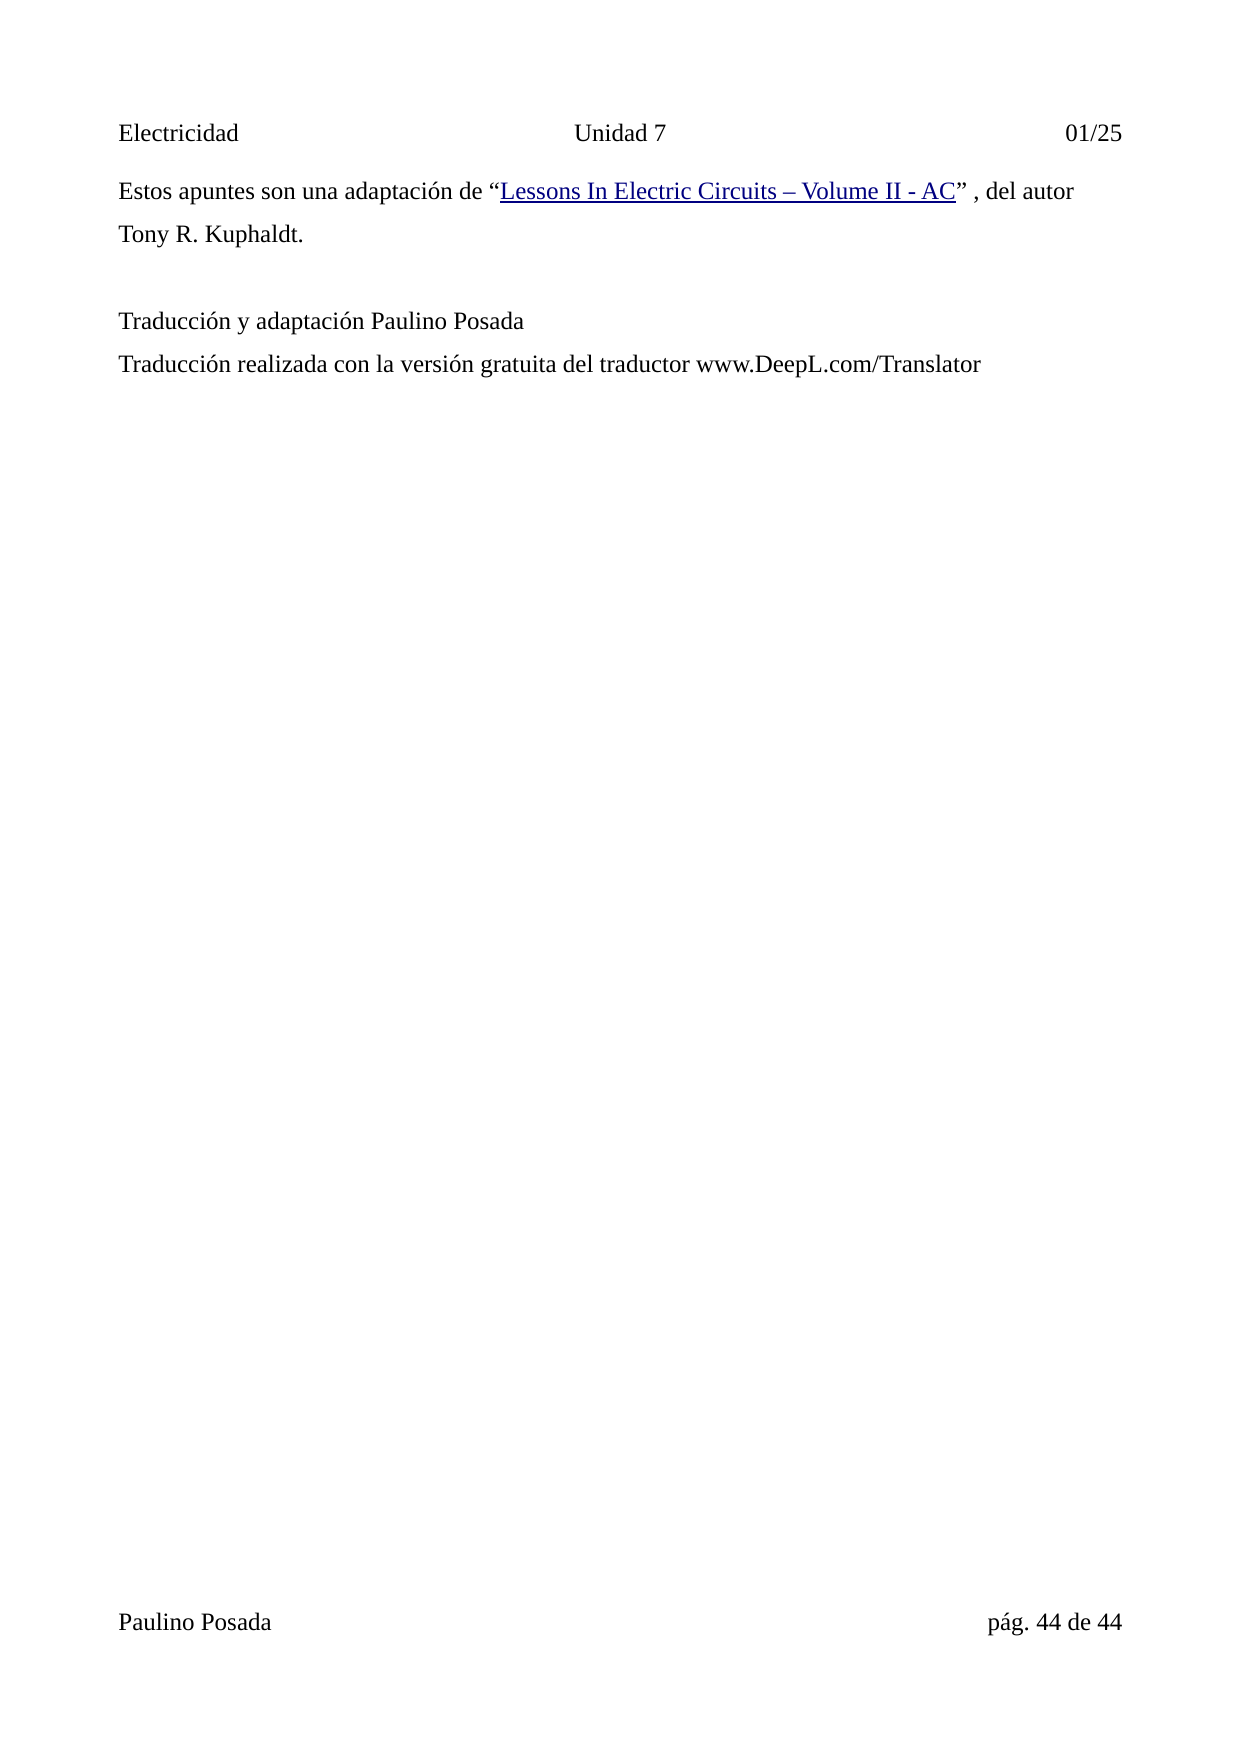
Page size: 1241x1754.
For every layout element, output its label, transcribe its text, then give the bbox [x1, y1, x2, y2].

text Traducción y adaptación Paulino Posada [118, 306, 1122, 334]
text Traducción realizada con la versión gratuita del traductor www.DeepL.com/Translator [118, 349, 1122, 378]
text Estos apuntes son una adaptación de “Lessons In Electric Circuits – Volume II - AC” , del autor Tony R. Kuphaldt. [118, 176, 1122, 248]
